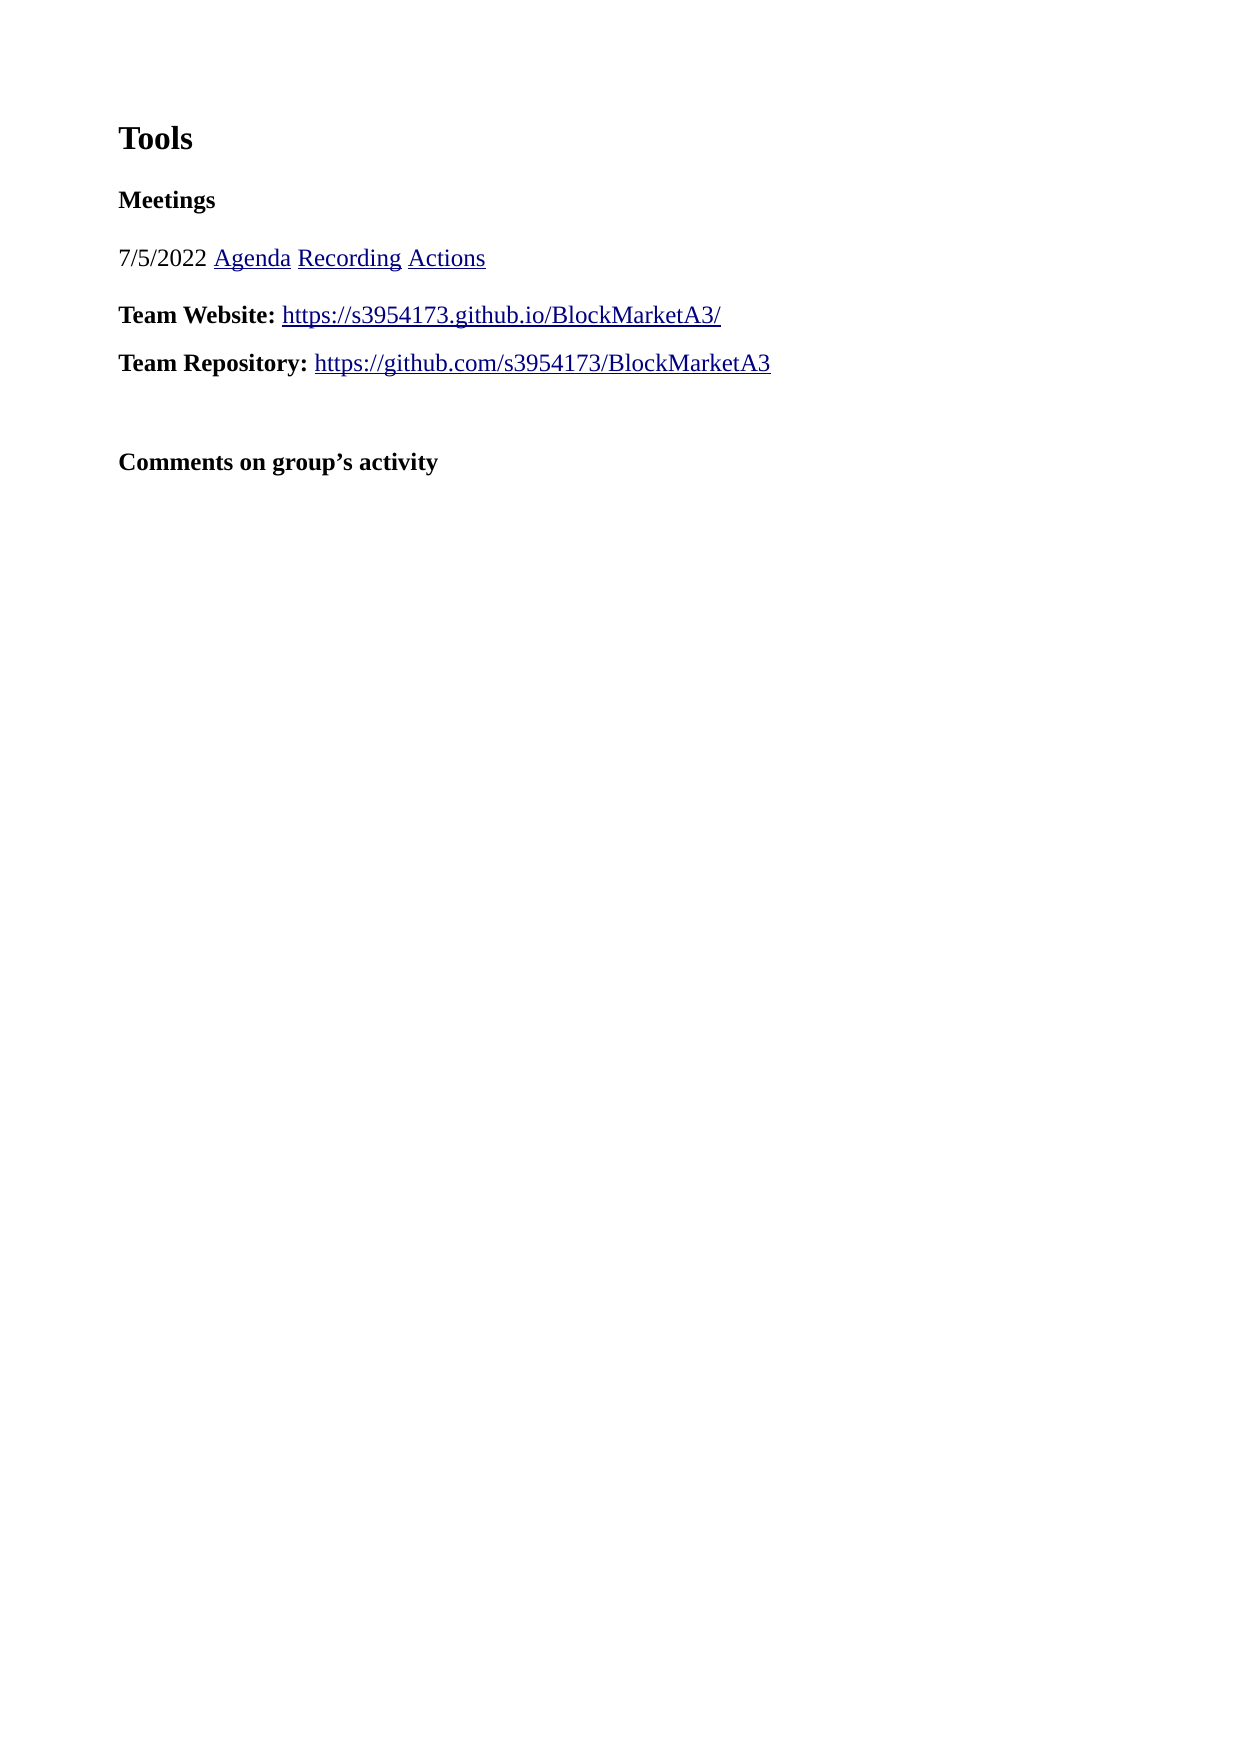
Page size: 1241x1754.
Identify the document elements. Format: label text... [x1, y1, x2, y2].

text Meetings [118, 185, 1122, 214]
text Team Website: https://s3954173.github.io/BlockMarketA3/ [118, 300, 1122, 329]
text Tools [118, 118, 1122, 156]
text 7/5/2022 Agenda Recording Actions [118, 243, 1122, 271]
text Comments on group’s activity [118, 447, 1122, 476]
text Team Repository: https://github.com/s3954173/BlockMarketA3 [118, 348, 1122, 377]
